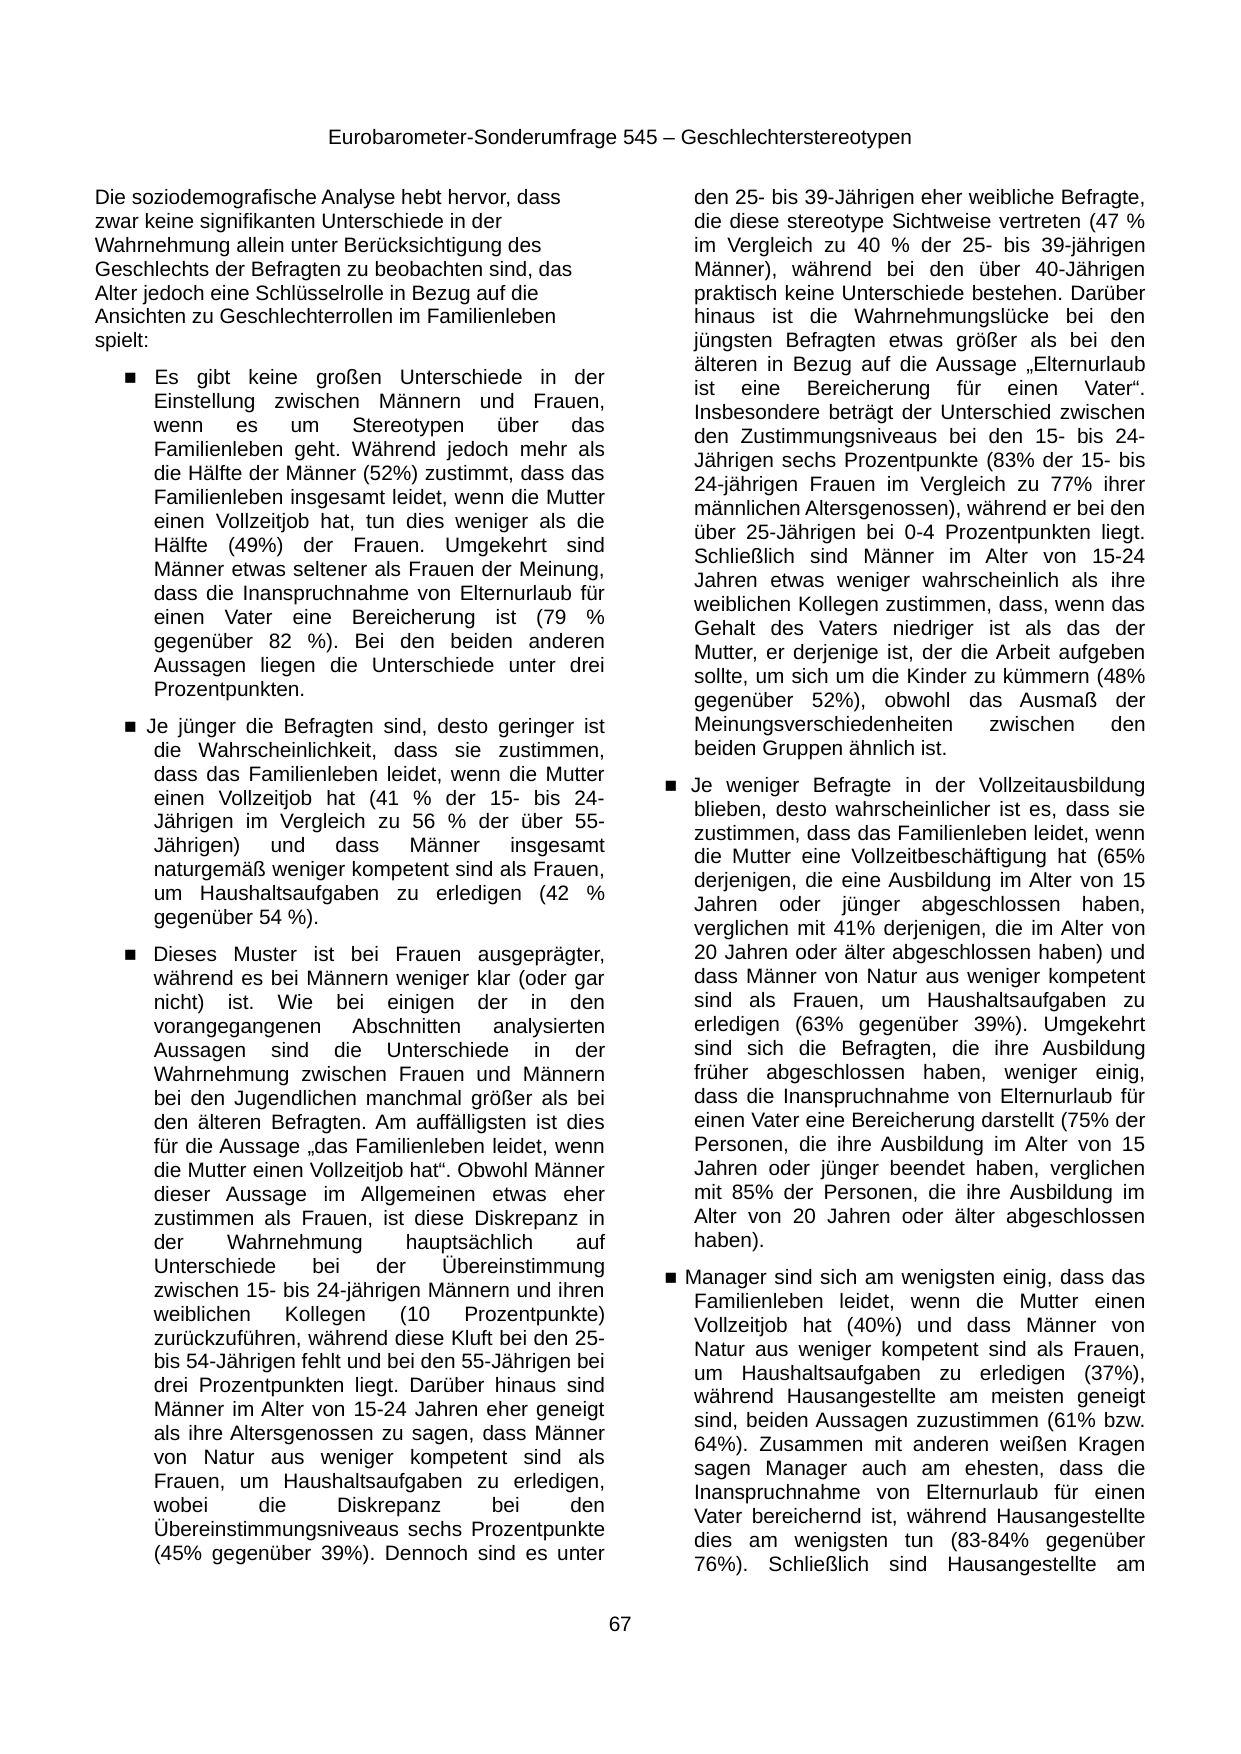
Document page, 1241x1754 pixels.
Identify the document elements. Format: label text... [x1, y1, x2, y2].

text ■ Je weniger Befragte in der Vollzeitausbildung blieben, desto wahrscheinlicher ist es, dass sie zustimmen, dass das Familienleben leidet, wenn die Mutter eine Vollzeitbeschäftigung hat (65% derjenigen, die eine Ausbildung im Alter von 15 Jahren oder jünger abgeschlossen haben, verglichen mit 41% derjenigen, die im Alter von 20 Jahren oder älter abgeschlossen haben) und dass Männer von Natur aus weniger kompetent sind als Frauen, um Haushaltsaufgaben zu erledigen (63% gegenüber 39%). Umgekehrt sind sich die Befragten, die ihre Ausbildung früher abgeschlossen haben, weniger einig, dass die Inanspruchnahme von Elternurlaub für einen Vater eine Bereicherung darstellt (75% der Personen, die ihre Ausbildung im Alter von 15 Jahren oder jünger beendet haben, verglichen mit 85% der Personen, die ihre Ausbildung im Alter von 20 Jahren oder älter abgeschlossen haben). [664, 772, 1146, 1252]
text ■ Dieses Muster ist bei Frauen ausgeprägter, während es bei Männern weniger klar (oder gar nicht) ist. Wie bei einigen der in den vorangegangenen Abschnitten analysierten Aussagen sind die Unterschiede in der Wahrnehmung zwischen Frauen und Männern bei den Jugendlichen manchmal größer als bei den älteren Befragten. Am auffälligsten ist dies für die Aussage „das Familienleben leidet, wenn die Mutter einen Vollzeitjob hat“. Obwohl Männer dieser Aussage im Allgemeinen etwas eher zustimmen als Frauen, ist diese Diskrepanz in der Wahrnehmung hauptsächlich auf Unterschiede bei der Übereinstimmung zwischen 15- bis 24-jährigen Männern und ihren weiblichen Kollegen (10 Prozentpunkte) zurückzuführen, während diese Kluft bei den 25- bis 54-Jährigen fehlt und bei den 55-Jährigen bei drei Prozentpunkten liegt. Darüber hinaus sind Männer im Alter von 15-24 Jahren eher geneigt als ihre Altersgenossen zu sagen, dass Männer von Natur aus weniger kompetent sind als Frauen, um Haushaltsaufgaben zu erledigen, wobei die Diskrepanz bei den Übereinstimmungsniveaus sechs Prozentpunkte (45% gegenüber 39%). Dennoch sind es unter [124, 942, 605, 1565]
text den 25- bis 39-Jährigen eher weibliche Befragte, die diese stereotype Sichtweise vertreten (47 % im Vergleich zu 40 % der 25- bis 39-jährigen Männer), während bei den über 40-Jährigen praktisch keine Unterschiede bestehen. Darüber hinaus ist die Wahrnehmungslücke bei den jüngsten Befragten etwas größer als bei den älteren in Bezug auf die Aussage „Elternurlaub ist eine Bereicherung für einen Vater“. Insbesondere beträgt der Unterschied zwischen den Zustimmungsniveaus bei den 15- bis 24-Jährigen sechs Prozentpunkte (83% der 15- bis 24-jährigen Frauen im Vergleich zu 77% ihrer männlichen Altersgenossen), während er bei den über 25-Jährigen bei 0-4 Prozentpunkten liegt. Schließlich sind Männer im Alter von 15-24 Jahren etwas weniger wahrscheinlich als ihre weiblichen Kollegen zustimmen, dass, wenn das Gehalt des Vaters niedriger ist als das der Mutter, er derjenige ist, der die Arbeit aufgeben sollte, um sich um die Kinder zu kümmern (48% gegenüber 52%), obwohl das Ausmaß der Meinungsverschiedenheiten zwischen den beiden Gruppen ähnlich ist. [664, 184, 1146, 759]
text ■ Manager sind sich am wenigsten einig, dass das Familienleben leidet, wenn die Mutter einen Vollzeitjob hat (40%) und dass Männer von Natur aus weniger kompetent sind als Frauen, um Haushaltsaufgaben zu erledigen (37%), während Hausangestellte am meisten geneigt sind, beiden Aussagen zuzustimmen (61% bzw. 64%). Zusammen mit anderen weißen Kragen sagen Manager auch am ehesten, dass die Inanspruchnahme von Elternurlaub für einen Vater bereichernd ist, während Hausangestellte dies am wenigsten tun (83-84% gegenüber 76%). Schließlich sind Hausangestellte am [664, 1264, 1146, 1576]
text ■ Es gibt keine großen Unterschiede in der Einstellung zwischen Männern und Frauen, wenn es um Stereotypen über das Familienleben geht. Während jedoch mehr als die Hälfte der Männer (52%) zustimmt, dass das Familienleben insgesamt leidet, wenn die Mutter einen Vollzeitjob hat, tun dies weniger als die Hälfte (49%) der Frauen. Umgekehrt sind Männer etwas seltener als Frauen der Meinung, dass die Inanspruchnahme von Elternurlaub für einen Vater eine Bereicherung ist (79 % gegenüber 82 %). Bei den beiden anderen Aussagen liegen die Unterschiede unter drei Prozentpunkten. [124, 365, 605, 701]
text Die soziodemografische Analyse hebt hervor, dass zwar keine signifikanten Unterschiede in der Wahrnehmung allein unter Berücksichtigung des Geschlechts der Befragten zu beobachten sind, das Alter jedoch eine Schlüsselrolle in Bezug auf die Ansichten zu Geschlechterrollen im Familienleben spielt: [94, 184, 605, 352]
text ■ Je jünger die Befragten sind, desto geringer ist die Wahrscheinlichkeit, dass sie zustimmen, dass das Familienleben leidet, wenn die Mutter einen Vollzeitjob hat (41 % der 15- bis 24-Jährigen im Vergleich zu 56 % der über 55-Jährigen) und dass Männer insgesamt naturgemäß weniger kompetent sind als Frauen, um Haushaltsaufgaben zu erledigen (42 % gegenüber 54 %). [124, 713, 605, 929]
